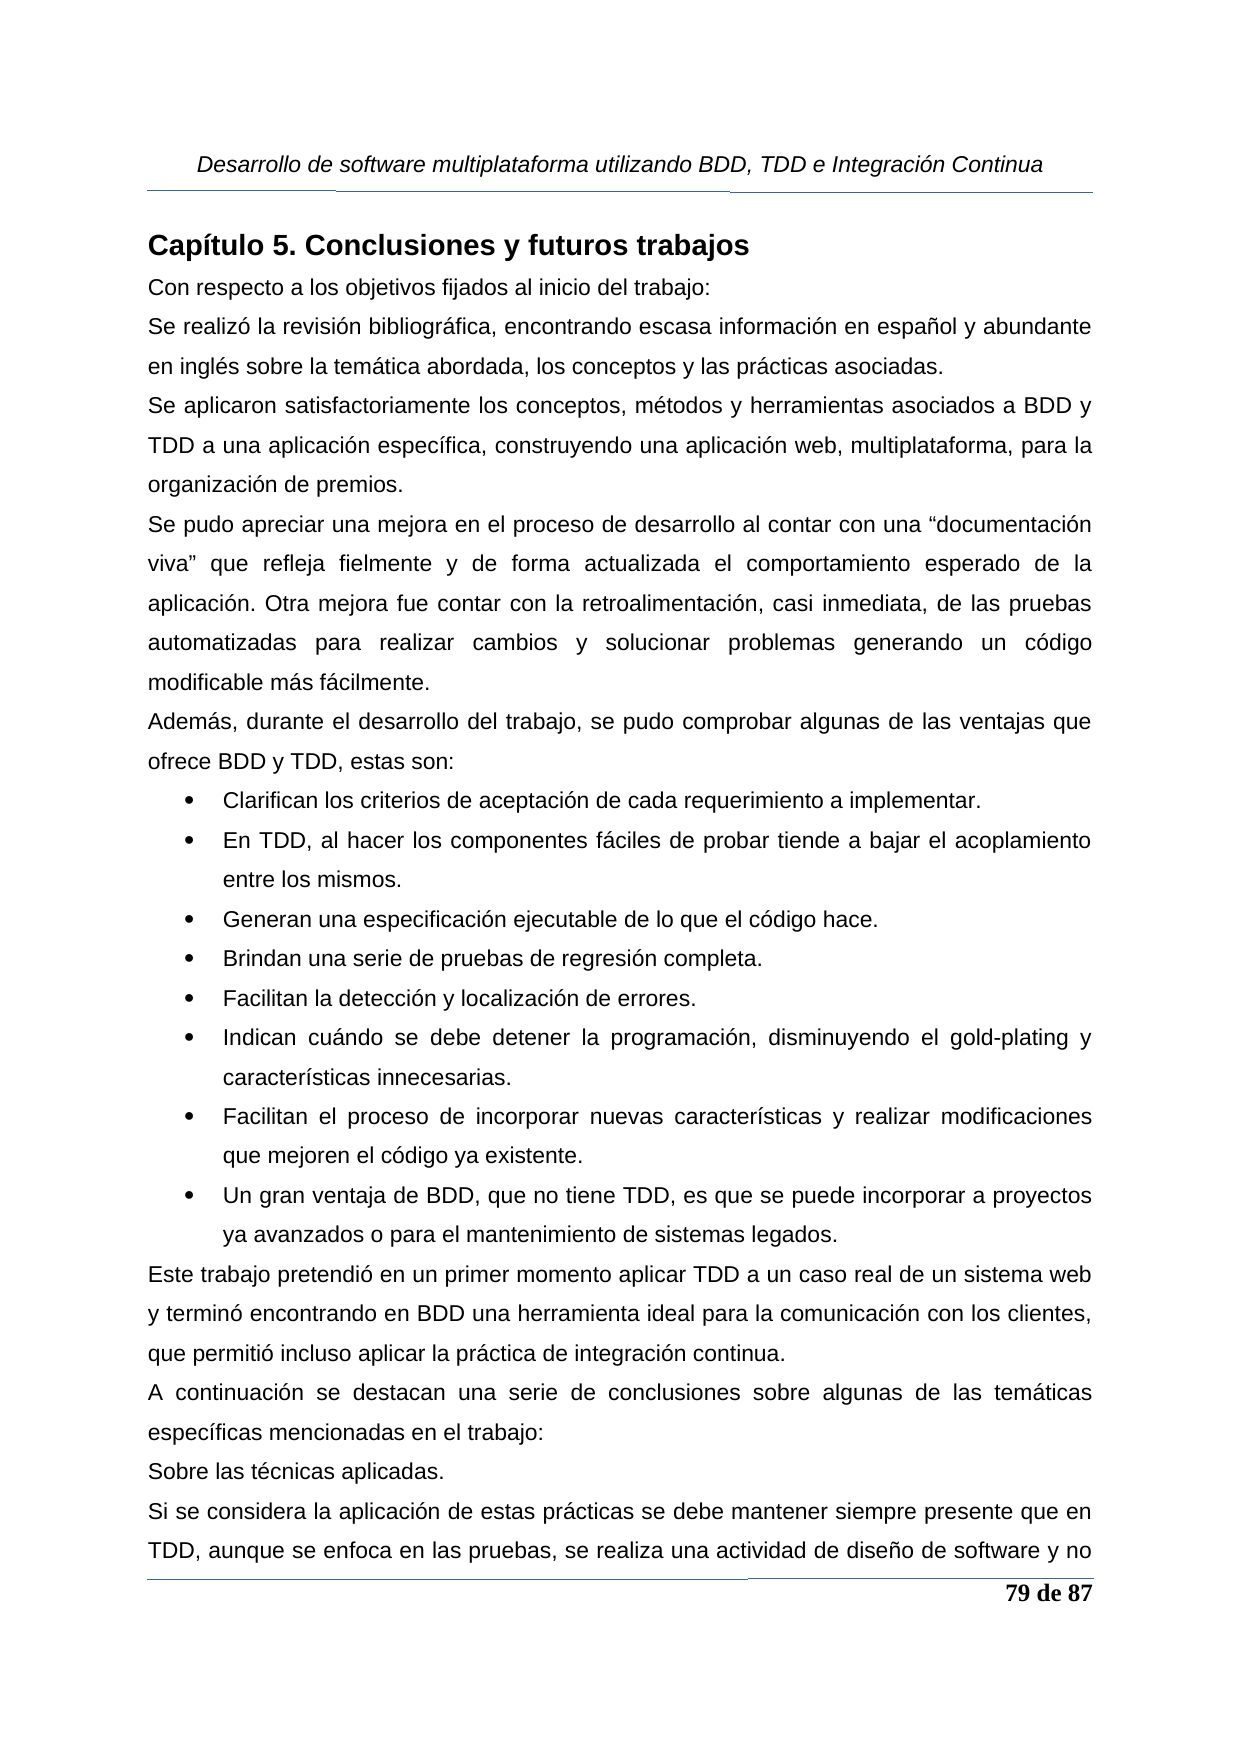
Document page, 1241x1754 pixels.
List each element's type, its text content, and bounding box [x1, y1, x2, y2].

text Se pudo apreciar una mejora en el proceso de desarrollo al contar con una “documentación viva” que refleja fielmente y de forma actualizada el comportamiento esperado de la aplicación. Otra mejora fue contar con la retroalimentación, casi inmediata, de las pruebas automatizadas para realizar cambios y solucionar problemas generando un código modificable más fácilmente. [148, 511, 1093, 695]
text Sobre las técnicas aplicadas. [148, 1458, 1093, 1484]
list Facilitan el proceso de incorporar nuevas características y realizar modificaciones que mejoren el código ya existente. [185, 1103, 1093, 1169]
list Brindan una serie de pruebas de regresión completa. [185, 945, 1093, 971]
list Un gran ventaja de BDD, que no tiene TDD, es que se puede incorporar a proyectos ya avanzados o para el mantenimiento de sistemas legados. [185, 1182, 1093, 1248]
list En TDD, al hacer los componentes fáciles de probar tiende a bajar el acoplamiento entre los mismos. [185, 827, 1093, 892]
list Facilitan la detección y localización de errores. [185, 984, 1093, 1011]
list Generan una especificación ejecutable de lo que el código hace. [185, 906, 1093, 932]
text Además, durante el desarrollo del trabajo, se pudo comprobar algunas de las ventajas que ofrece BDD y TDD, estas son: [148, 708, 1093, 774]
text Se aplicaron satisfactoriamente los conceptos, métodos y herramientas asociados a BDD y TDD a una aplicación específica, construyendo una aplicación web, multiplataforma, para la organización de premios. [148, 392, 1093, 498]
list Indican cuándo se debe detener la programación, disminuyendo el gold-plating y características innecesarias. [185, 1024, 1093, 1090]
subtitle Capítulo 5. Conclusiones y futuros trabajos [148, 228, 1093, 261]
list Clarifican los criterios de aceptación de cada requerimiento a implementar. [185, 787, 1093, 813]
text Este trabajo pretendió en un primer momento aplicar TDD a un caso real de un sistema web y terminó encontrando en BDD una herramienta ideal para la comunicación con los clientes, que permitió incluso aplicar la práctica de integración continua. [148, 1261, 1093, 1366]
text Se realizó la revisión bibliográfica, encontrando escasa información en español y abundante en inglés sobre la temática abordada, los conceptos y las prácticas asociadas. [148, 313, 1093, 379]
text A continuación se destacan una serie de conclusiones sobre algunas de las temáticas específicas mencionadas en el trabajo: [148, 1379, 1093, 1445]
text Si se considera la aplicación de estas prácticas se debe mantener siempre presente que en TDD, aunque se enfoca en las pruebas, se realiza una actividad de diseño de software y no [148, 1498, 1093, 1563]
text Con respecto a los objetivos fijados al inicio del trabajo: [148, 274, 1093, 300]
